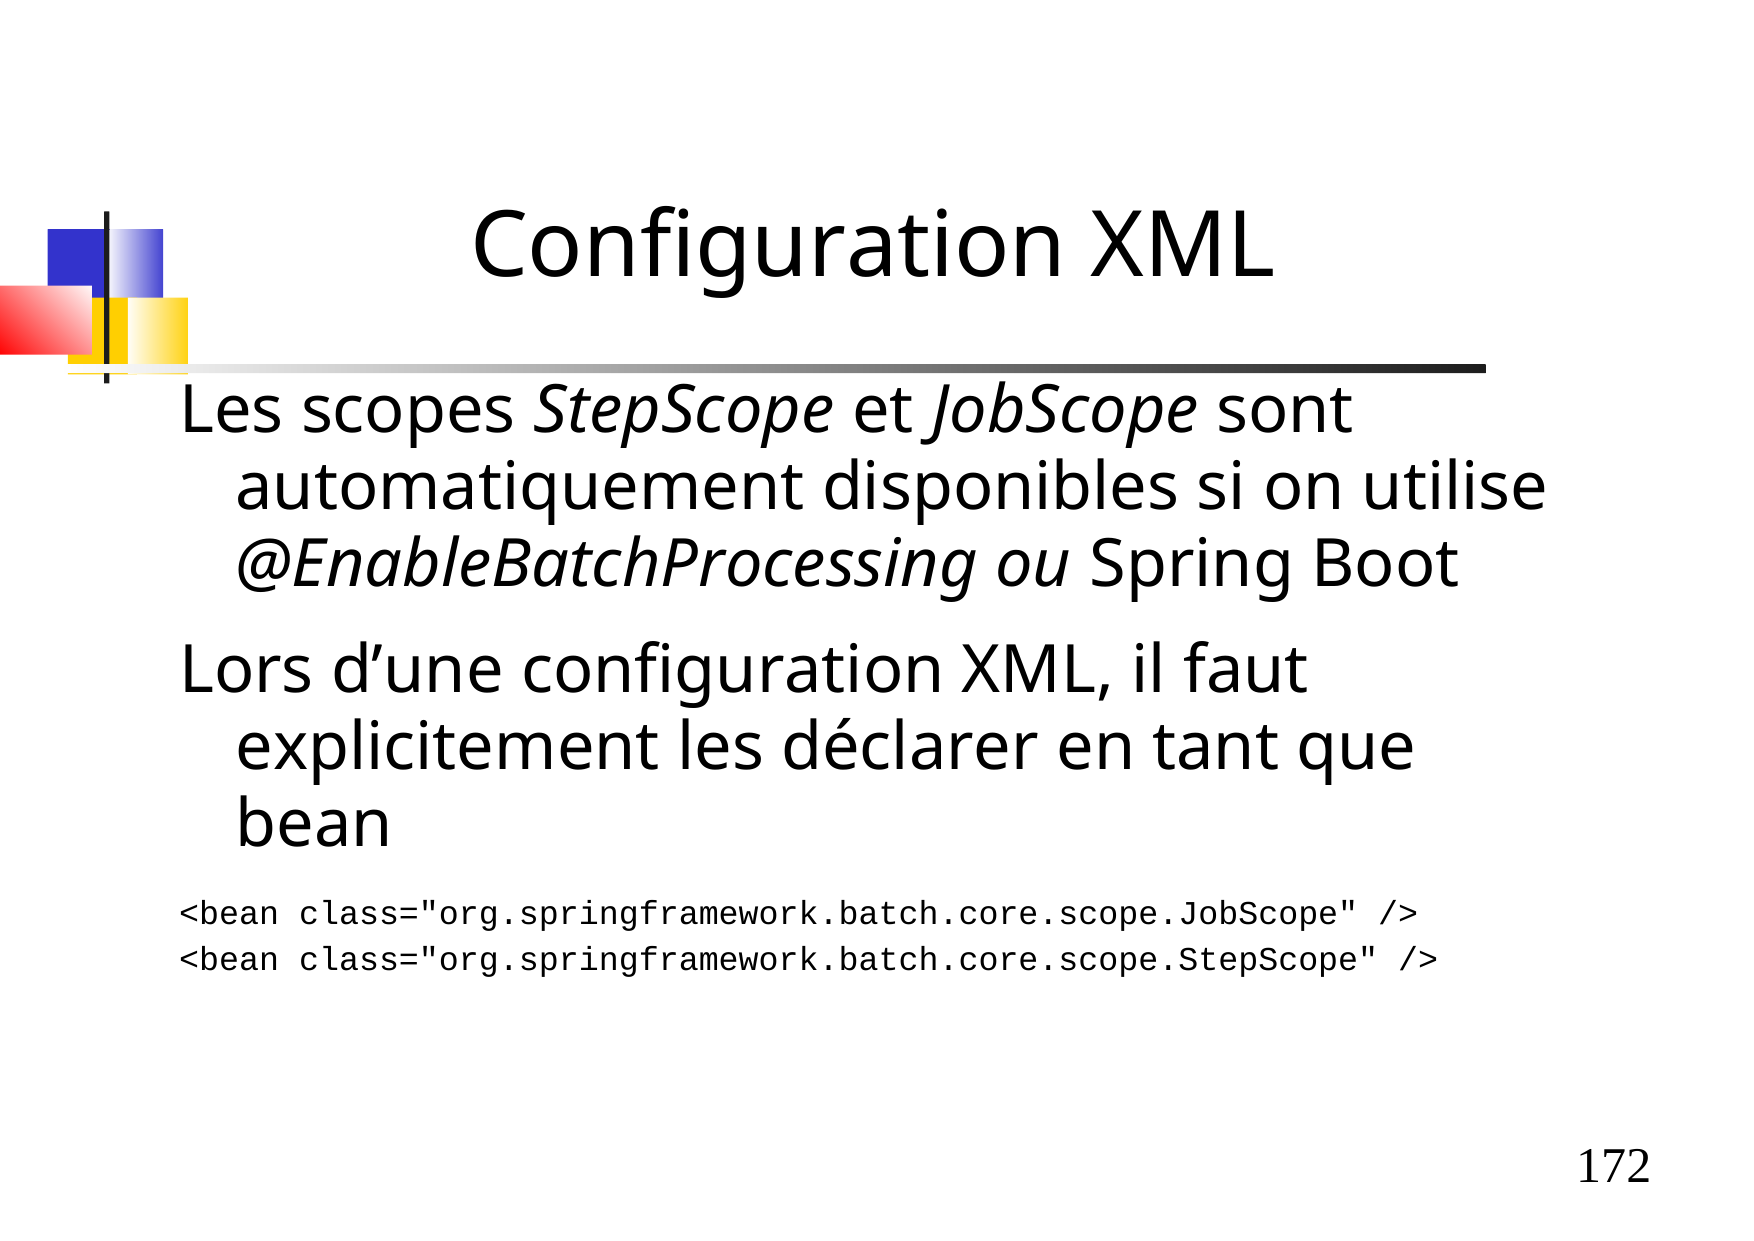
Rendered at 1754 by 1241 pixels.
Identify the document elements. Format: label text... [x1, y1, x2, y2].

title Configuration XML [179, 139, 1567, 351]
list Les scopes StepScope et JobScope sont automatiquement disponibles si on utilise @EnableBatchProcessing ou Spring Boot Lors d’une configuration XML, il faut explicitement les déclarer en tant que bean <bean class="org.springframework.batch.core.scope.JobScope" /> <bean class="org.springframework.batch.core.scope.StepScope" /> [179, 371, 1567, 1091]
